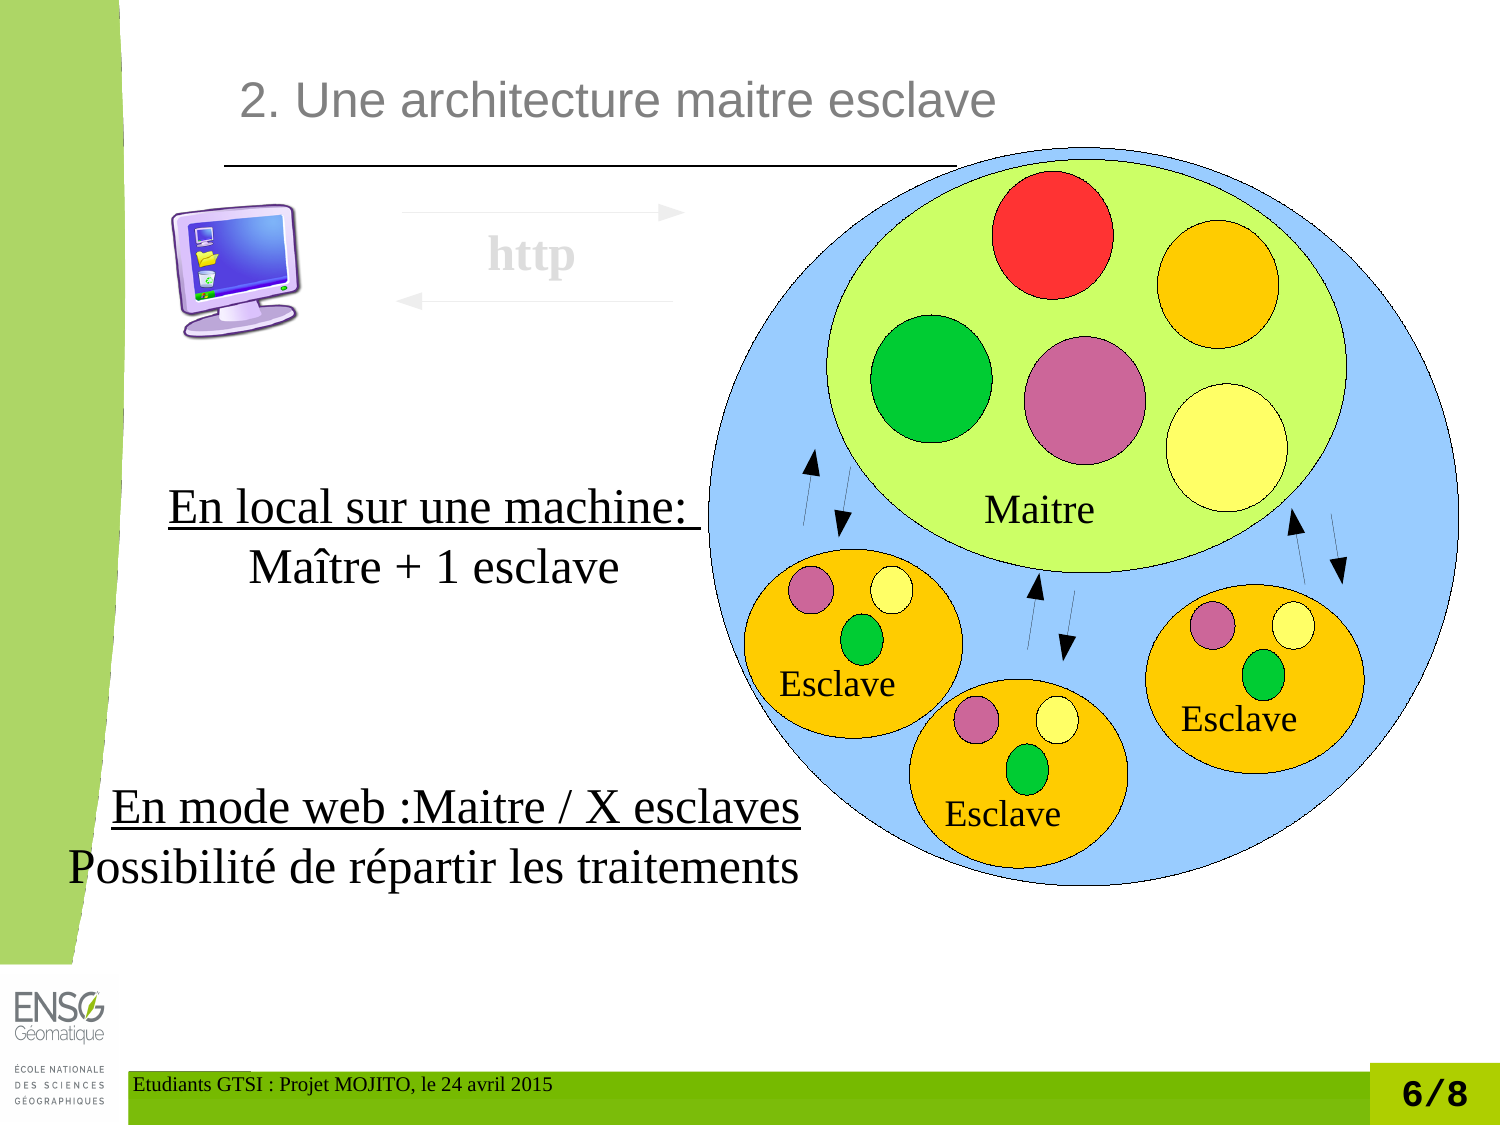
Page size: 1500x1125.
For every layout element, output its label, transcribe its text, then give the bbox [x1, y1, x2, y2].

text_box Maitre [933, 474, 1146, 550]
picture [0, 0, 1500, 1125]
text_box En local sur une machine: Maître + 1 esclave En mode web :Maitre / X esclaves Possibilité de répartir les traitements [53, 466, 816, 902]
text_box [712, 147, 1459, 886]
text_box Esclave [1165, 686, 1313, 747]
title 2. Une architecture maitre esclave [224, 28, 1170, 167]
text_box Esclave [929, 781, 1077, 841]
text_box http [472, 212, 592, 288]
text_box Esclave [816, 651, 912, 711]
